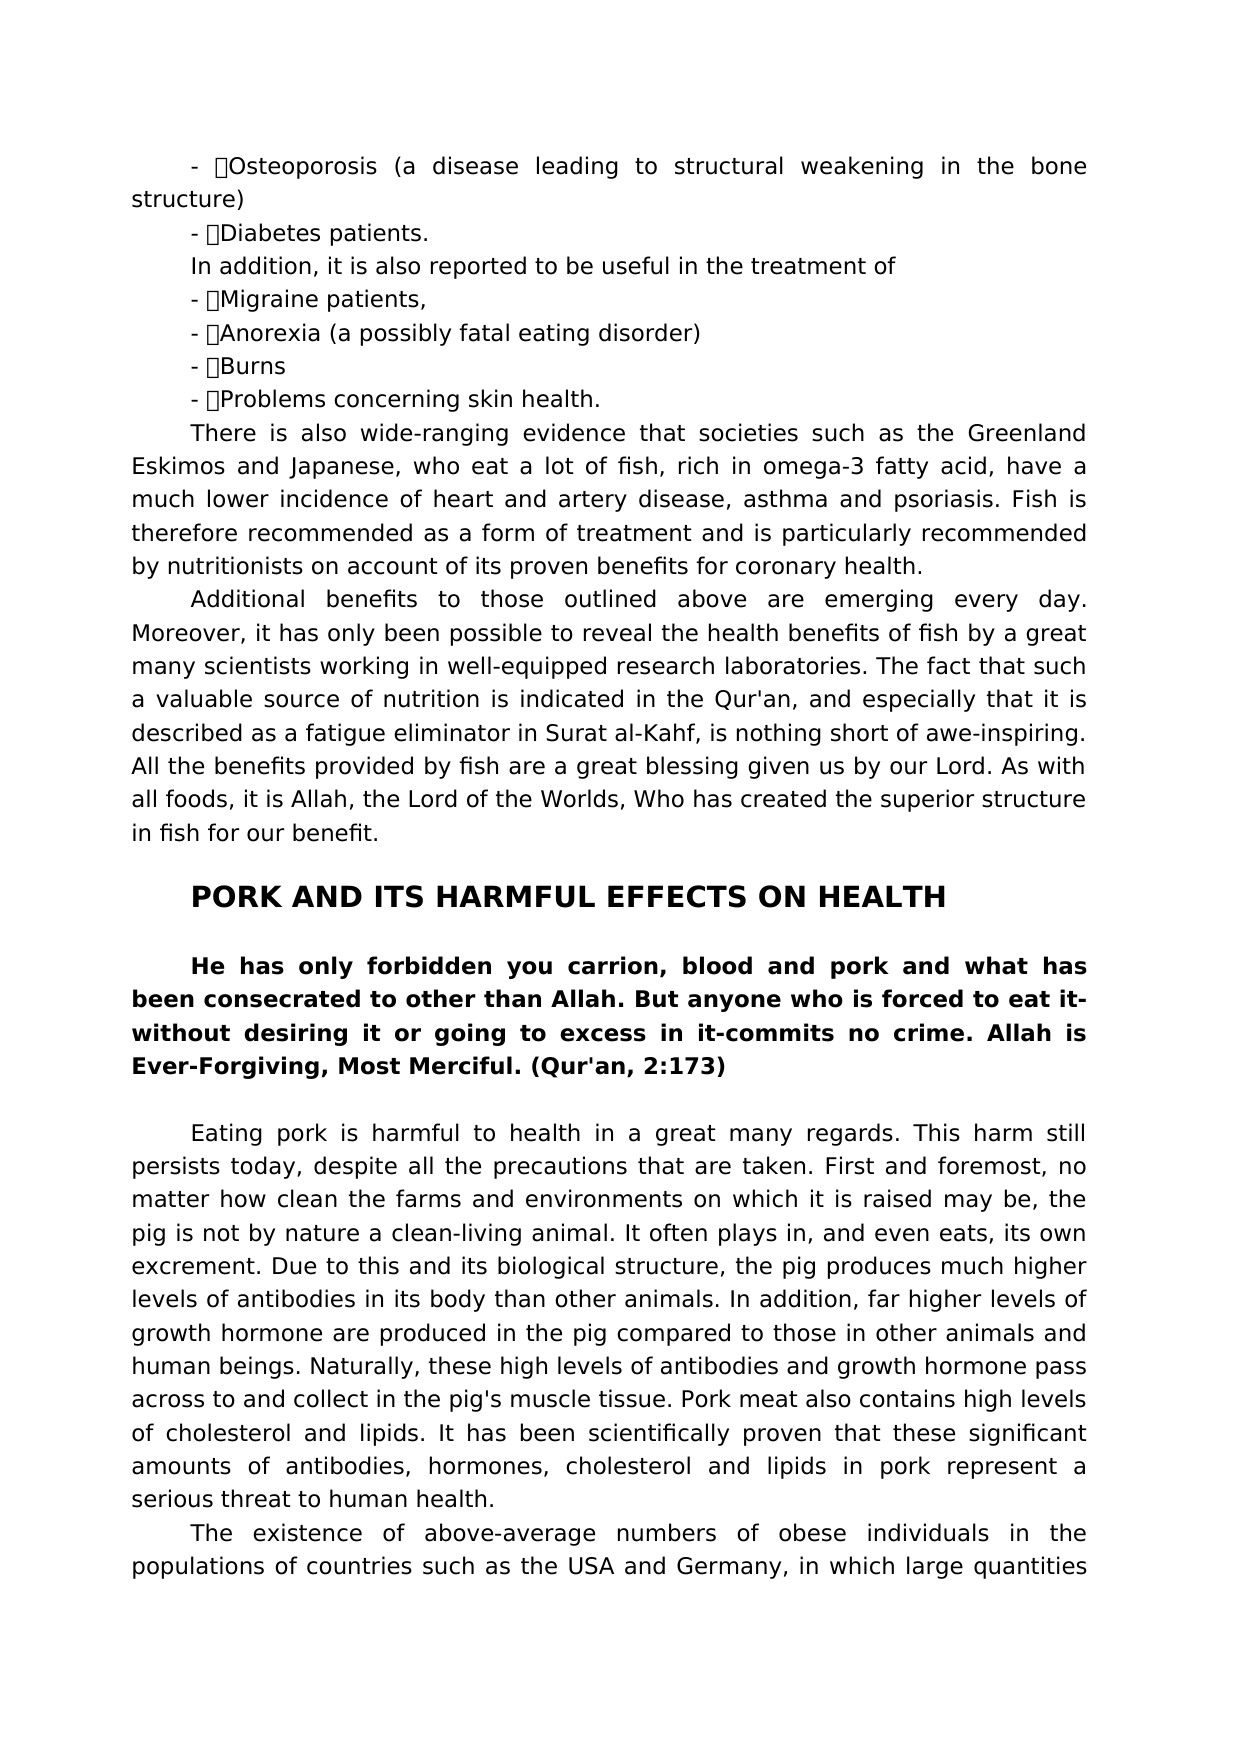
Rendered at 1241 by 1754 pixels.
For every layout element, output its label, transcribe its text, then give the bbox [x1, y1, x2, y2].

text - Migraine patients, [131, 281, 1088, 314]
text Additional benefits to those outlined above are emerging every day. Moreover, it has only been possible to reveal the health benefits of fish by a great many scientists working in well-equipped research laboratories. The fact that such a valuable source of nutrition is indicated in the Qur'an, and especially that it is described as a fatigue eliminator in Surat al-Kahf, is nothing short of awe-inspiring. All the benefits provided by fish are a great blessing given us by our Lord. As with all foods, it is Allah, the Lord of the Worlds, Who has created the superior structure in fish for our benefit. [131, 581, 1088, 848]
text In addition, it is also reported to be useful in the treatment of [131, 248, 1088, 281]
text PORK AND ITS HARMFUL EFFECTS ON HEALTH [131, 881, 1088, 914]
text He has only forbidden you carrion, blood and pork and what has been consecrated to other than Allah. But anyone who is forced to eat it-without desiring it or going to excess in it-commits no crime. Allah is Ever-Forgiving, Most Merciful. (Qur'an, 2:173) [131, 948, 1088, 1081]
text - Burns [131, 348, 1088, 381]
text Eating pork is harmful to health in a great many regards. This harm still persists today, despite all the precautions that are taken. First and foremost, no matter how clean the farms and environments on which it is raised may be, the pig is not by nature a clean-living animal. It often plays in, and even eats, its own excrement. Due to this and its biological structure, the pig produces much higher levels of antibodies in its body than other animals. In addition, far higher levels of growth hormone are produced in the pig compared to those in other animals and human beings. Naturally, these high levels of antibodies and growth hormone pass across to and collect in the pig's muscle tissue. Pork meat also contains high levels of cholesterol and lipids. It has been scientifically proven that these significant amounts of antibodies, hormones, cholesterol and lipids in pork represent a serious threat to human health. [131, 1114, 1088, 1514]
text - Problems concerning skin health. [131, 381, 1088, 414]
text - Anorexia (a possibly fatal eating disorder) [131, 314, 1088, 348]
text The existence of above-average numbers of obese individuals in the populations of countries such as the USA and Germany, in which large quantities [131, 1514, 1088, 1581]
text There is also wide-ranging evidence that societies such as the Greenland Eskimos and Japanese, who eat a lot of fish, rich in omega-3 fatty acid, have a much lower incidence of heart and artery disease, asthma and psoriasis. Fish is therefore recommended as a form of treatment and is particularly recommended by nutritionists on account of its proven benefits for coronary health. [131, 414, 1088, 581]
text - Osteoporosis (a disease leading to structural weakening in the bone structure) [131, 148, 1088, 214]
text - Diabetes patients. [131, 214, 1088, 248]
